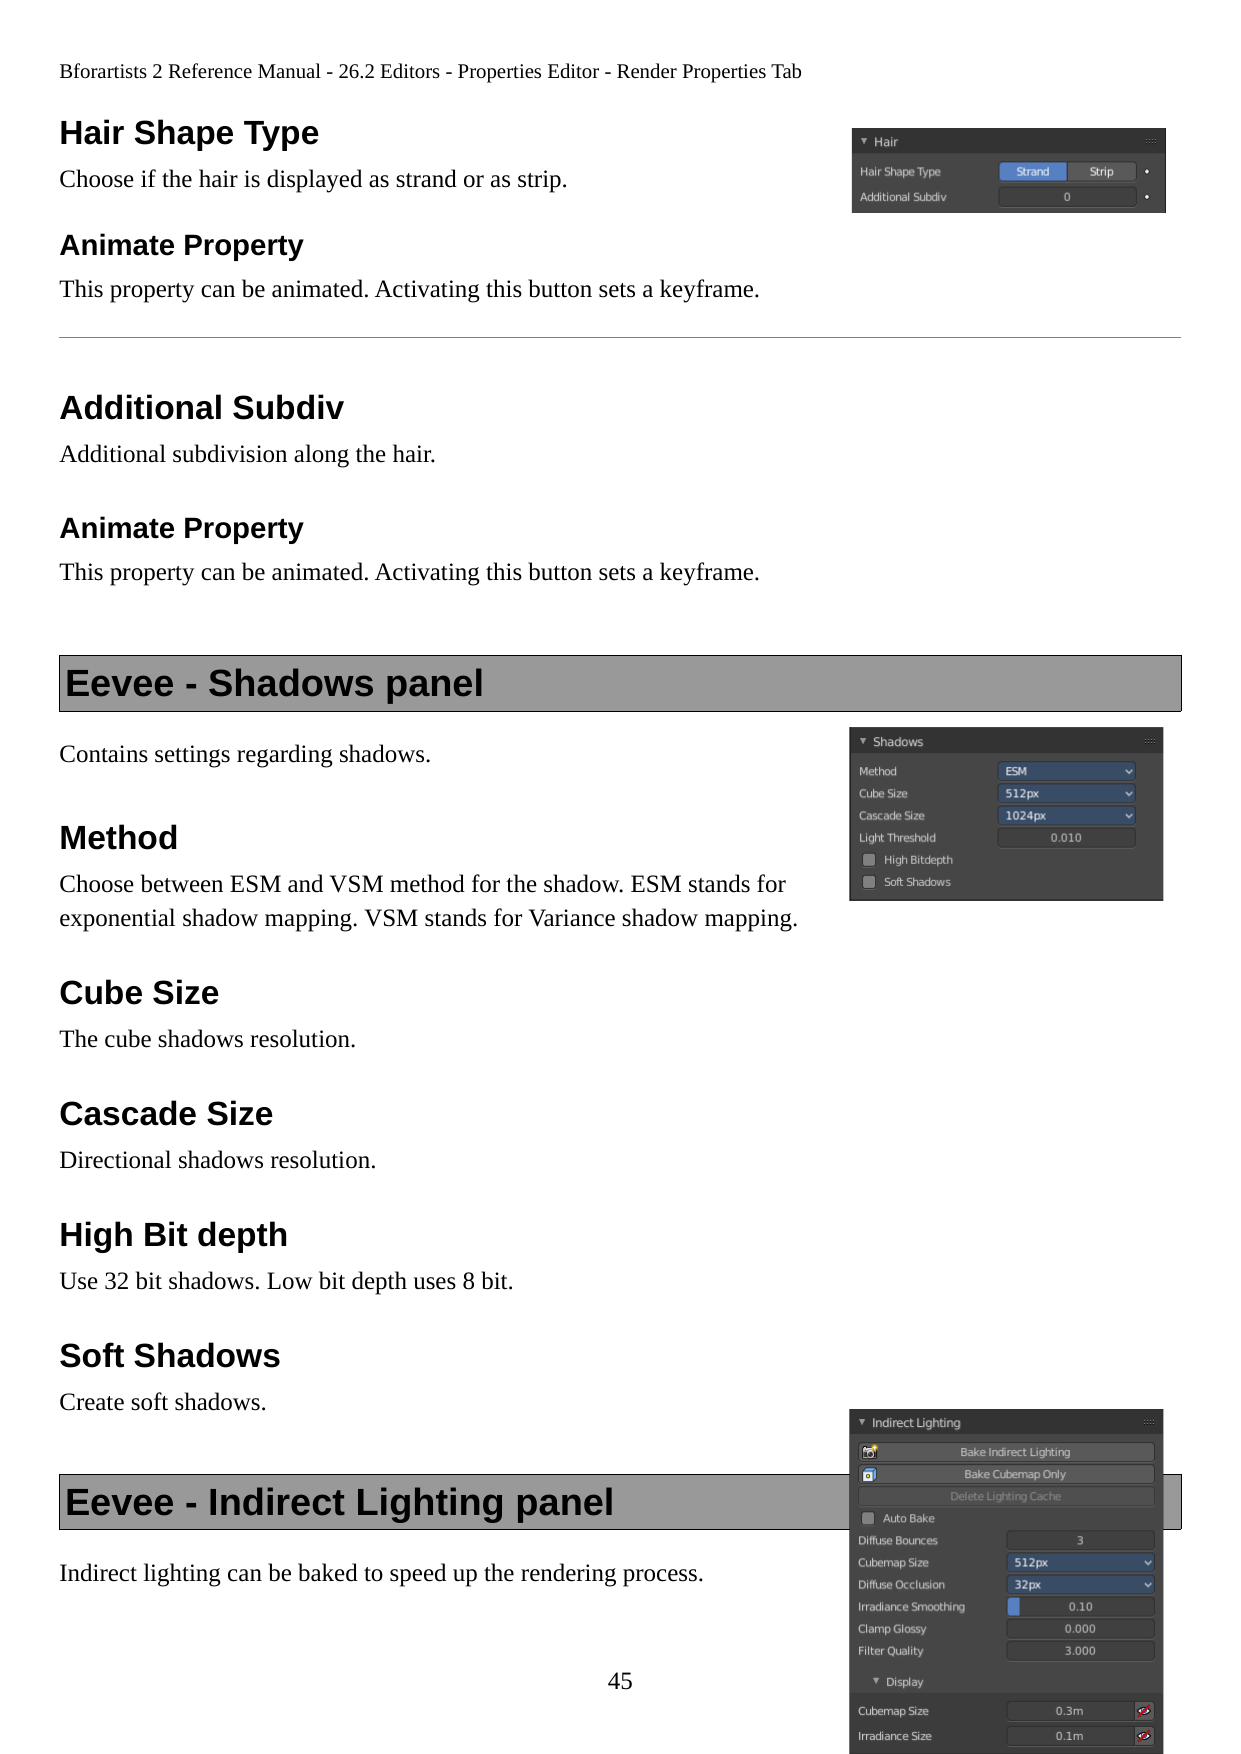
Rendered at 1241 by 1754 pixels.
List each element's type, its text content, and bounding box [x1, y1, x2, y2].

text This property can be animated. Activating this button sets a keyframe. [59, 274, 1181, 302]
subtitle Animate Property [59, 227, 1181, 261]
picture [849, 727, 1164, 901]
text Additional subdivision along the hair. [59, 439, 1181, 468]
subtitle Hair Shape Type [59, 113, 1181, 151]
subtitle Additional Subdiv [59, 388, 1181, 426]
text Create soft shadows. [59, 1387, 1181, 1416]
text Choose if the hair is displayed as strand or as strip. [59, 164, 851, 192]
text Choose between ESM and VSM method for the shadow. ESM stands for exponential shadow mapping. VSM stands for Variance shadow mapping. [59, 869, 1181, 932]
subtitle Method [59, 818, 849, 856]
text Contains settings regarding shadows. [59, 739, 849, 768]
text The cube shadows resolution. [59, 1024, 1181, 1053]
picture [849, 1409, 1164, 1754]
picture [851, 128, 1166, 213]
table_header [1164, 1475, 1181, 1529]
subtitle High Bit depth [59, 1215, 1181, 1254]
text Use 32 bit shadows. Low bit depth uses 8 bit. [59, 1266, 1181, 1295]
table_header Eevee - Shadows panel [60, 656, 1181, 711]
subtitle Cascade Size [59, 1094, 1181, 1133]
subtitle Soft Shadows [59, 1336, 1181, 1375]
text Indirect lighting can be baked to speed up the rendering process. [59, 1558, 849, 1587]
subtitle Cube Size [59, 973, 1181, 1012]
subtitle [1164, 818, 1181, 856]
table_header Eevee - Indirect Lighting panel [60, 1475, 849, 1529]
text This property can be animated. Activating this button sets a keyframe. [59, 557, 1181, 586]
text Directional shadows resolution. [59, 1145, 1181, 1174]
subtitle Animate Property [59, 511, 1181, 545]
